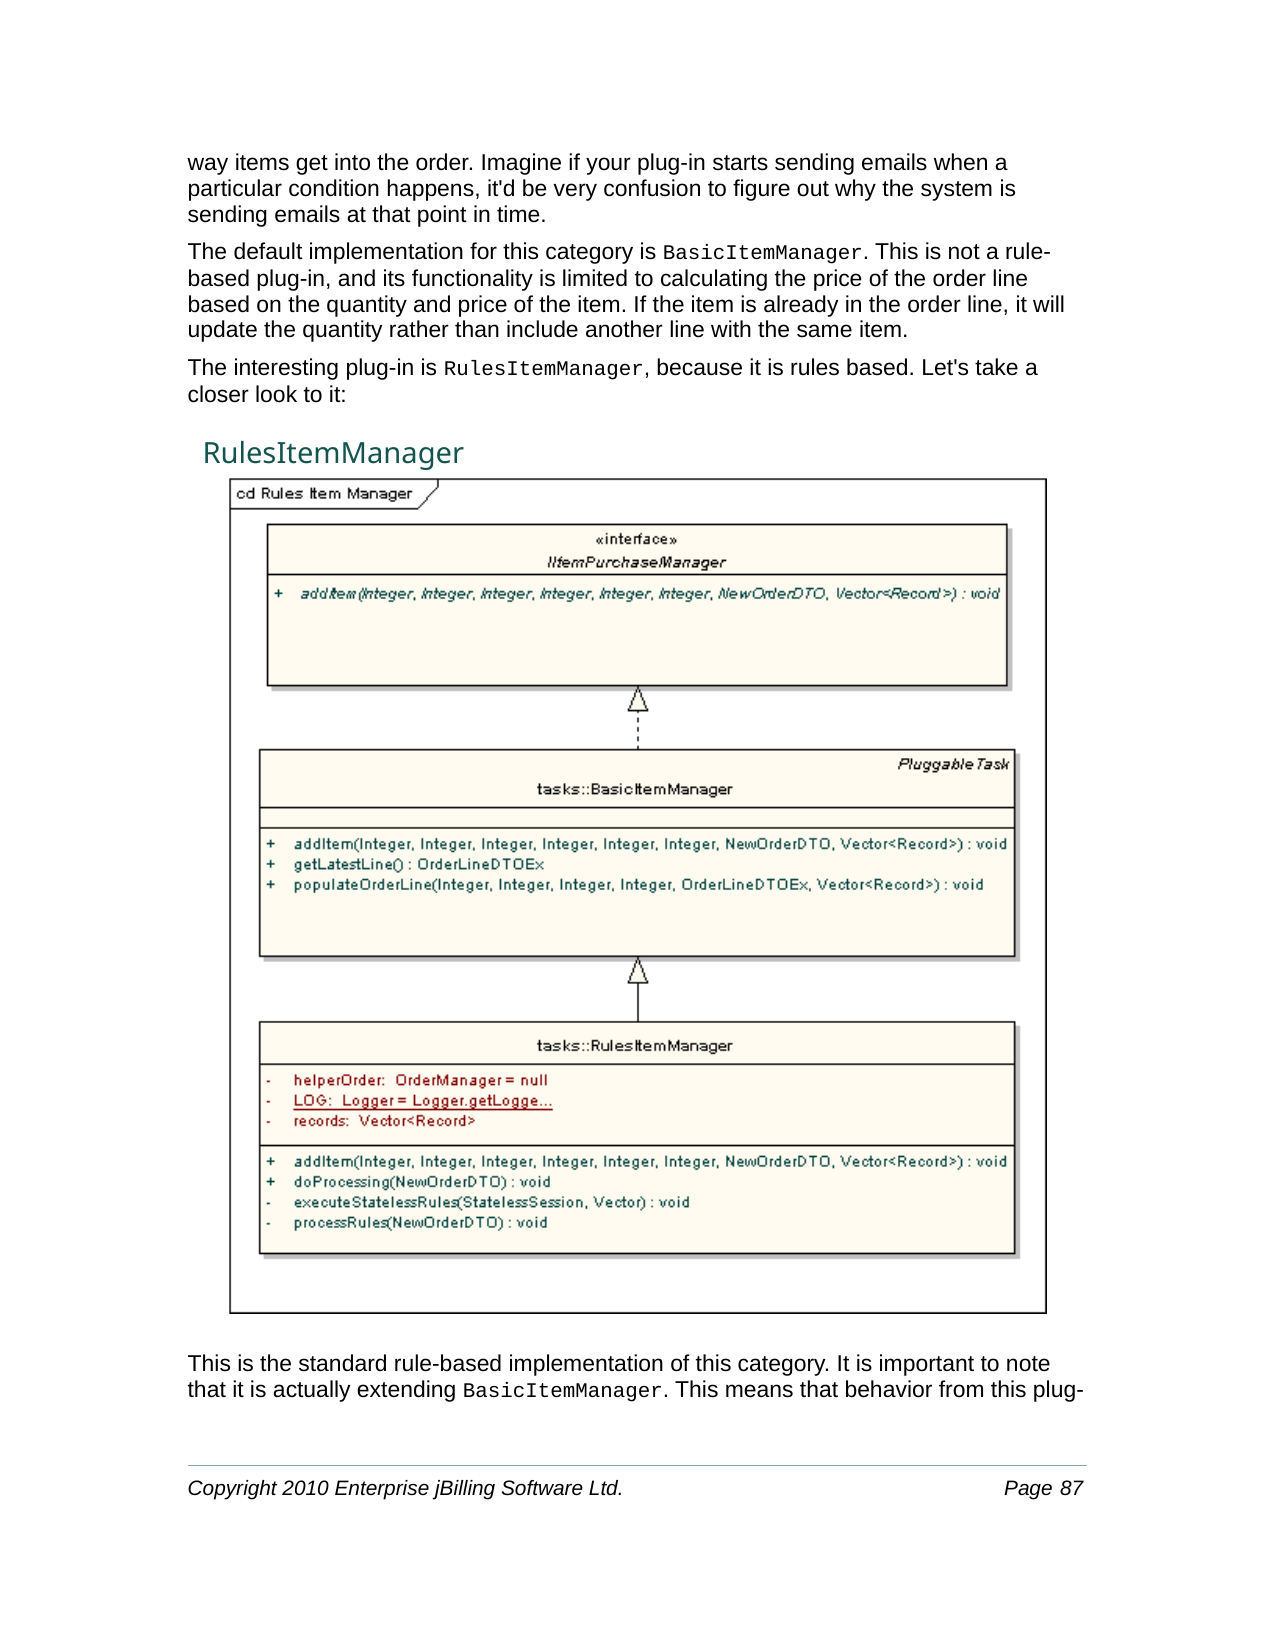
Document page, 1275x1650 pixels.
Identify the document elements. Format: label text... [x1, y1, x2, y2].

text The default implementation for this category is BasicItemManager. This is not a rule-based plug-in, and its functionality is limited to calculating the price of the order line based on the quantity and price of the item. If the item is already in the order line, it will update the quantity rather than include another line with the same item. [187, 239, 1087, 342]
text way items get into the order. Imagine if your plug-in starts sending emails when a particular condition happens, it'd be very confusion to figure out why the system is sending emails at that point in time. [187, 150, 1087, 227]
text The interesting plug-in is RulesItemManager, because it is rules based. Let's take a closer look to it: [187, 354, 1087, 407]
picture [228, 477, 1047, 1314]
subtitle RulesItemManager [202, 432, 1087, 472]
text This is the standard rule-based implementation of this category. It is important to note that it is actually extending BasicItemManager. This means that behavior from this plug- [187, 1351, 1087, 1404]
